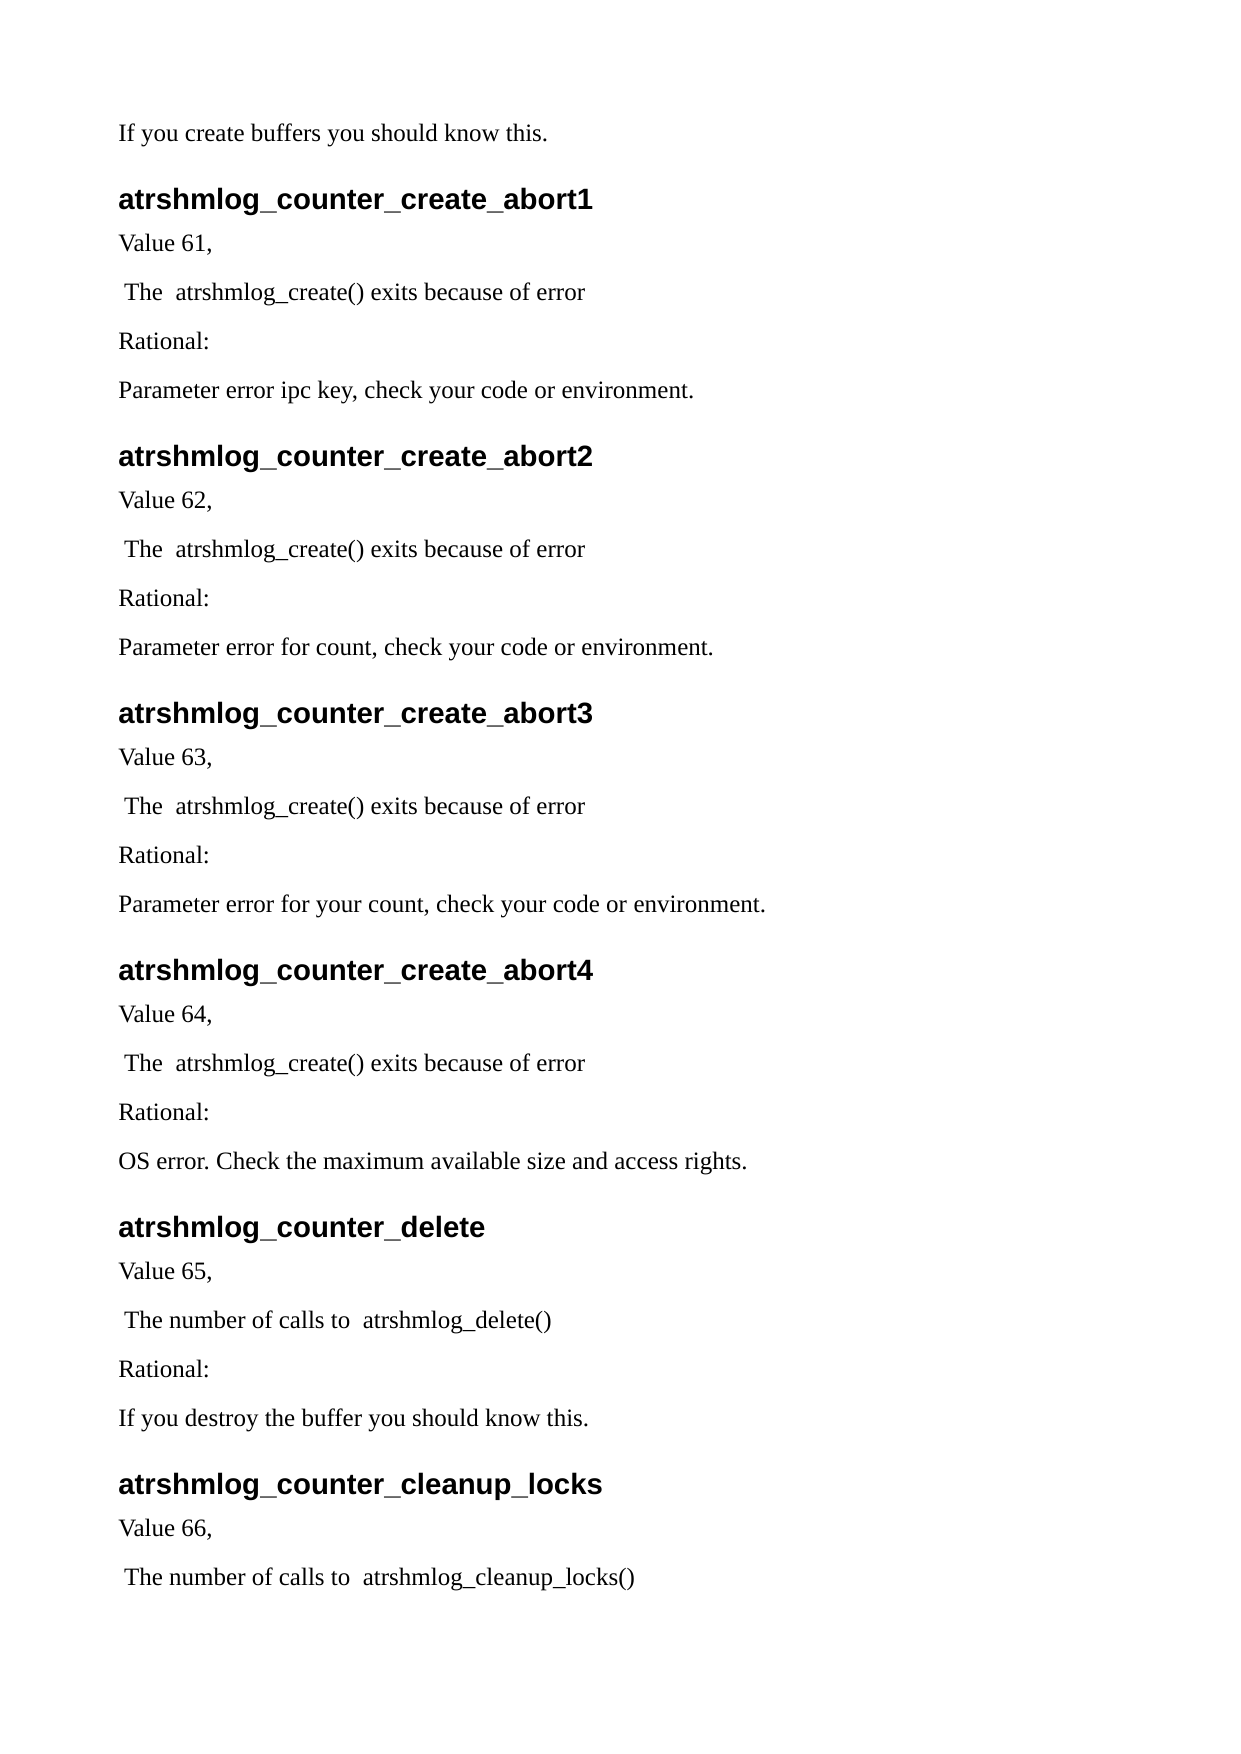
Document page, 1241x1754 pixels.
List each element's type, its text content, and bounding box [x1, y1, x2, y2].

text Value 63, [118, 742, 1122, 771]
text The number of calls to atrshmlog_cleanup_locks() [118, 1562, 1122, 1591]
text OS error. Check the maximum available size and access rights. [118, 1146, 1122, 1175]
text Value 62, [118, 485, 1122, 514]
text If you destroy the buffer you should know this. [118, 1403, 1122, 1432]
text The atrshmlog_create() exits because of error [118, 1048, 1122, 1077]
text Parameter error for your count, check your code or environment. [118, 889, 1122, 918]
subtitle atrshmlog_counter_create_abort3 [118, 696, 1122, 730]
text Rational: [118, 840, 1122, 869]
text Value 65, [118, 1256, 1122, 1285]
text The atrshmlog_create() exits because of error [118, 791, 1122, 820]
subtitle atrshmlog_counter_create_abort4 [118, 953, 1122, 987]
subtitle atrshmlog_counter_delete [118, 1210, 1122, 1244]
text Rational: [118, 1097, 1122, 1126]
text The atrshmlog_create() exits because of error [118, 277, 1122, 306]
text The number of calls to atrshmlog_delete() [118, 1305, 1122, 1334]
text Rational: [118, 326, 1122, 355]
text The atrshmlog_create() exits because of error [118, 534, 1122, 563]
text Parameter error for count, check your code or environment. [118, 632, 1122, 661]
subtitle atrshmlog_counter_create_abort1 [118, 182, 1122, 216]
text Rational: [118, 583, 1122, 612]
text If you create buffers you should know this. [118, 118, 1122, 147]
text Parameter error ipc key, check your code or environment. [118, 375, 1122, 404]
subtitle atrshmlog_counter_create_abort2 [118, 439, 1122, 473]
subtitle atrshmlog_counter_cleanup_locks [118, 1467, 1122, 1501]
text Rational: [118, 1354, 1122, 1383]
text Value 61, [118, 228, 1122, 257]
text Value 66, [118, 1513, 1122, 1542]
text Value 64, [118, 999, 1122, 1028]
